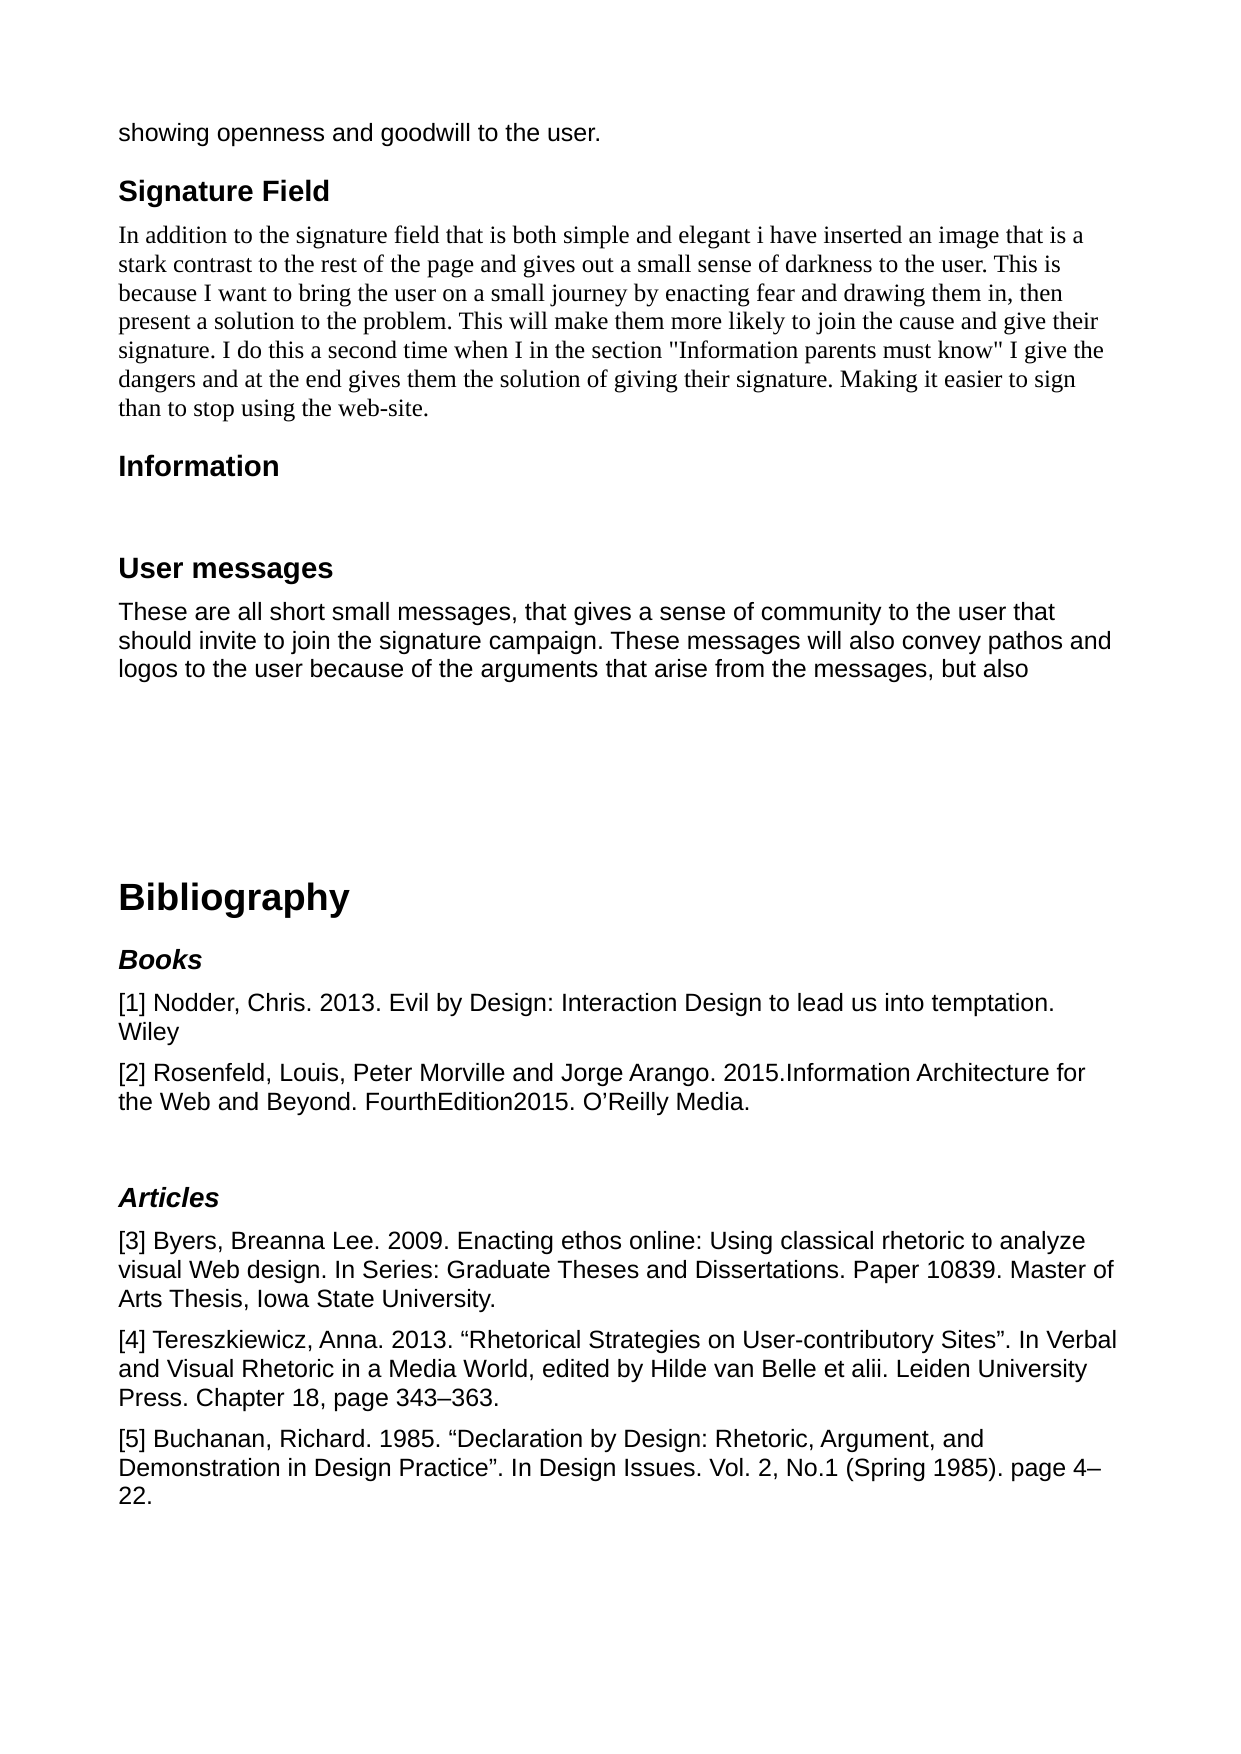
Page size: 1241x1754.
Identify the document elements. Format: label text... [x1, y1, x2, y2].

subtitle Information [118, 448, 1122, 482]
subtitle Signature Field [118, 174, 1122, 208]
text [1] Nodder, Chris. 2013. Evil by Design: Interaction Design to lead us into temptation. Wiley [118, 988, 1122, 1046]
text [4] Tereszkiewicz, Anna. 2013. “Rhetorical Strategies on User-contributory Sites”. In Verbal and Visual Rhetoric in a Media World, edited by Hilde van Belle et alii. Leiden University Press. Chapter 18, page 343–363. [118, 1325, 1122, 1411]
subtitle Books [118, 944, 1122, 976]
text showing openness and goodwill to the user. [118, 118, 1122, 147]
subtitle Bibliography [118, 875, 1122, 919]
text These are all short small messages, that gives a sense of community to the user that should invite to join the signature campaign. These messages will also convey pathos and logos to the user because of the arguments that arise from the messages, but also [118, 597, 1122, 683]
text [2] Rosenfeld, Louis, Peter Morville and Jorge Arango. 2015.Information Architecture for the Web and Beyond. FourthEdition2015. O’Reilly Media. [118, 1058, 1122, 1116]
text In addition to the signature field that is both simple and elegant i have inserted an image that is a stark contrast to the rest of the page and gives out a small sense of darkness to the user. This is because I want to bring the user on a small journey by enacting fear and drawing them in, then present a solution to the problem. This will make them more likely to join the cause and give their signature. I do this a second time when I in the section "Information parents must know" I give the dangers and at the end gives them the solution of giving their signature. Making it easier to sign than to stop using the web-site. [118, 220, 1122, 421]
subtitle User messages [118, 551, 1122, 584]
subtitle Articles [118, 1182, 1122, 1214]
text [5] Buchanan, Richard. 1985. “Declaration by Design: Rhetoric, Argument, and Demonstration in Design Practice”. In Design Issues. Vol. 2, No.1 (Spring 1985). page 4–22. [118, 1424, 1122, 1510]
text [3] Byers, Breanna Lee. 2009. Enacting ethos online: Using classical rhetoric to analyze visual Web design. In Series: Graduate Theses and Dissertations. Paper 10839. Master of Arts Thesis, Iowa State University. [118, 1226, 1122, 1312]
